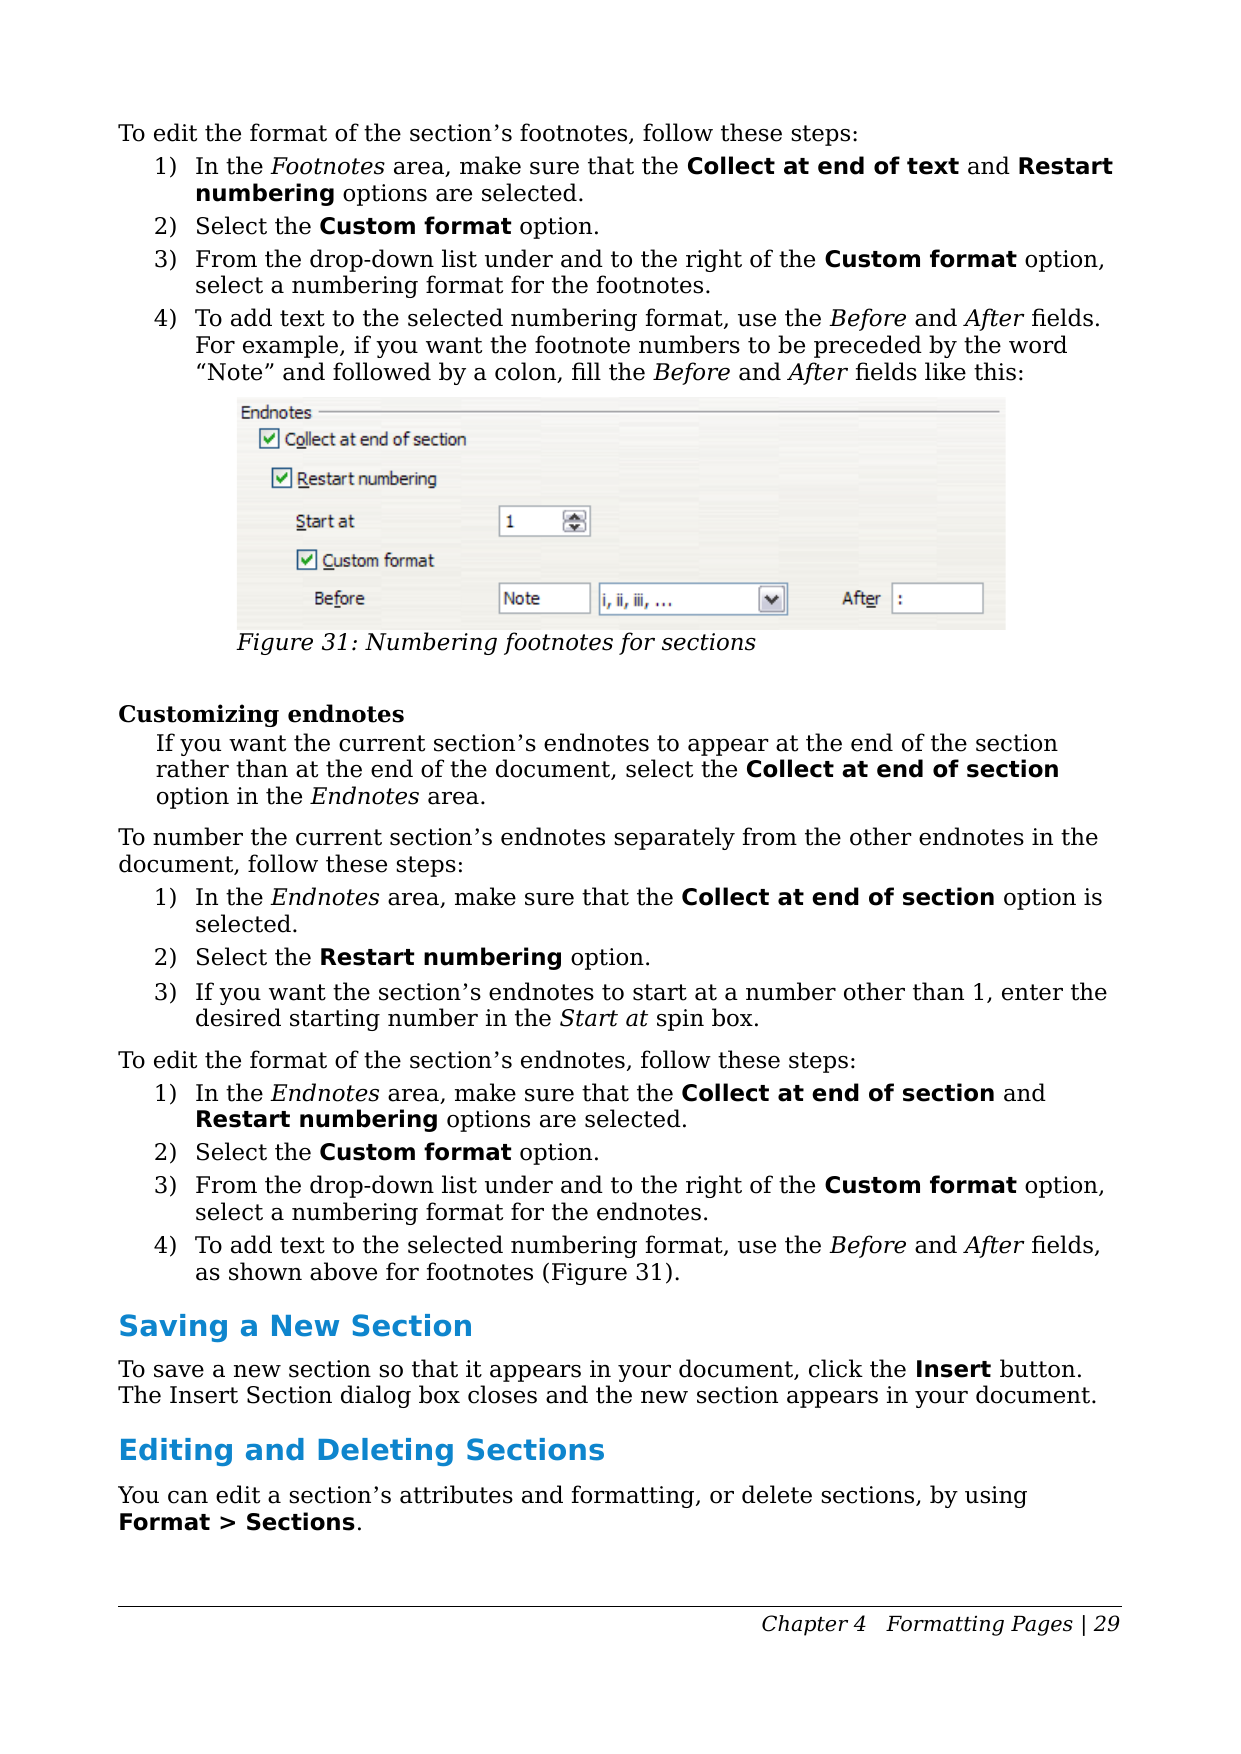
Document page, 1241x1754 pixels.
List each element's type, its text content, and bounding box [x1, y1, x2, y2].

picture [236, 397, 1006, 630]
list From the drop-down list under and to the right of the Custom format option, select a numbering format for the footnotes. [177, 246, 1122, 299]
text Figure 31: Numbering footnotes for sections [237, 630, 1004, 656]
list From the drop-down list under and to the right of the Custom format option, select a numbering format for the endnotes. [177, 1172, 1122, 1226]
list In the Endnotes area, make sure that the Collect at end of section and Restart numbering options are selected. [177, 1080, 1122, 1133]
text To save a new section so that it appears in your document, click the Insert button. The Insert Section dialog box closes and the new section appears in your document. [118, 1356, 1122, 1409]
list In the Endnotes area, make sure that the Collect at end of section option is selected. [177, 884, 1122, 938]
list To edit the format of the section’s endnotes, follow these steps: [118, 1045, 1122, 1073]
text Customizing endnotes [118, 701, 1122, 728]
list To add text to the selected numbering format, use the Before and After fields. For example, if you want the footnote numbers to be preceded by the word “Note” and followed by a colon, fill the Before and After fields like this: [177, 305, 1122, 385]
list In the Footnotes area, make sure that the Collect at end of text and Restart numbering options are selected. [177, 153, 1122, 207]
list Select the Custom format option. [177, 213, 1122, 239]
subtitle Editing and Deleting Sections [118, 1433, 1122, 1467]
list To add text to the selected numbering format, use the Before and After fields, as shown above for footnotes (Figure 31). [177, 1232, 1122, 1285]
list To edit the format of the section’s footnotes, follow these steps: [118, 118, 1122, 147]
list Select the Restart numbering option. [177, 944, 1122, 971]
text You can edit a section’s attributes and formatting, or delete sections, by using Format > Sections. [118, 1480, 1122, 1535]
list Select the Custom format option. [177, 1139, 1122, 1166]
list If you want the section’s endnotes to start at a number other than 1, enter the desired starting number in the Start at spin box. [177, 977, 1122, 1032]
list To number the current section’s endnotes separately from the other endnotes in the document, follow these steps: [118, 822, 1122, 878]
text If you want the current section’s endnotes to appear at the end of the section rather than at the end of the document, select the Collect at end of section option in the Endnotes area. [156, 728, 1122, 810]
subtitle Saving a New Section [118, 1309, 1122, 1343]
